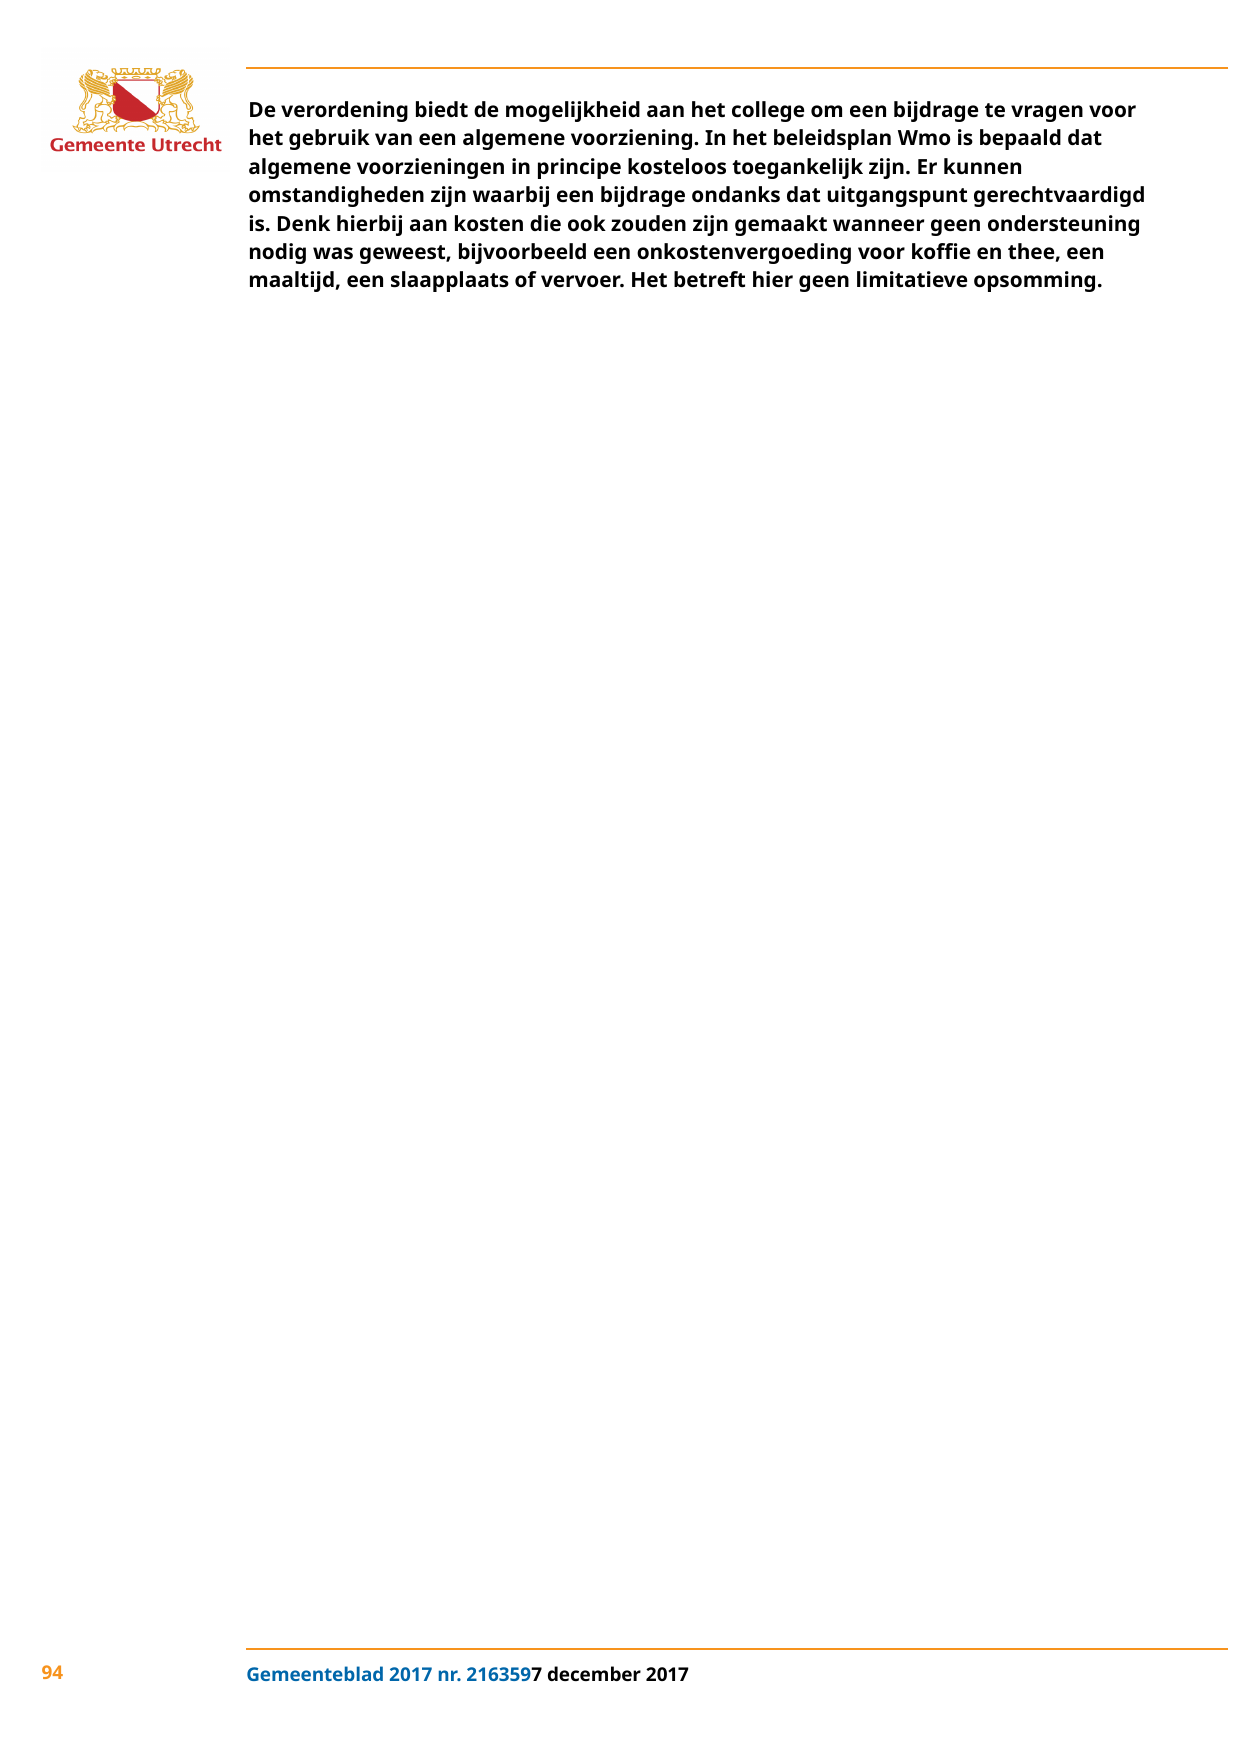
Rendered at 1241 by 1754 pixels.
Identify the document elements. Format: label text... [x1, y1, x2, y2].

picture [41, 47, 231, 172]
text De verordening biedt de mogelijkheid aan het college om een bijdrage te vragen voor het gebruik van een algemene voorziening. In het beleidsplan Wmo is bepaald dat algemene voorzieningen in principe kosteloos toegankelijk zijn. Er kunnen omstandigheden zijn waarbij een bijdrage ondanks dat uitgangspunt gerechtvaardigd is. Denk hierbij aan kosten die ook zouden zijn gemaakt wanneer geen ondersteuning nodig was geweest, bijvoorbeeld een onkostenvergoeding voor koffie en thee, een maaltijd, een slaapplaats of vervoer. Het betreft hier geen limitatieve opsomming. [248, 95, 1152, 294]
